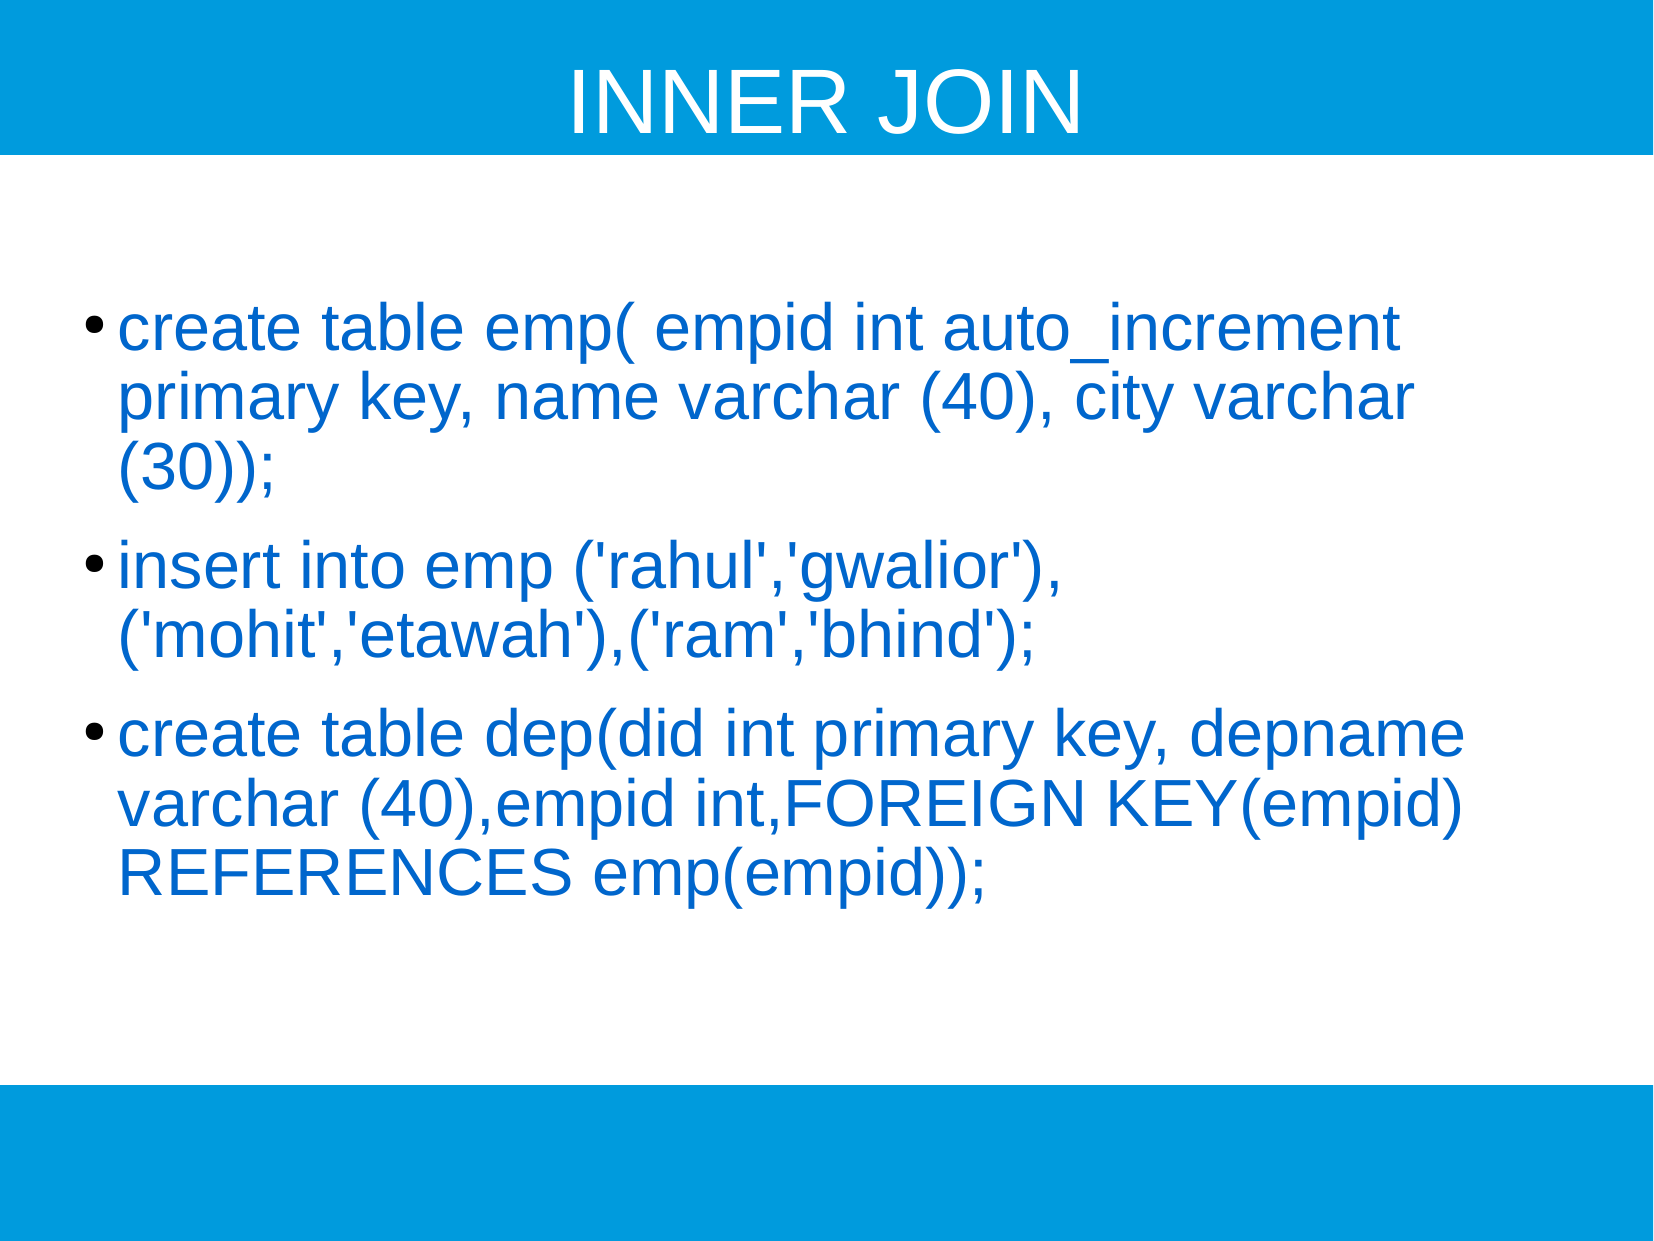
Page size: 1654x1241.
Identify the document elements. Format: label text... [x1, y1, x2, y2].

list create table emp( empid int auto_increment primary key, name varchar (40), city varchar (30)); insert into emp ('rahul','gwalior'),('mohit','etawah'),('ram','bhind'); create table dep(did int primary key, depname varchar (40),empid int,FOREIGN KEY(empid) REFERENCES emp(empid)); [82, 290, 1571, 1010]
title INNER JOIN [82, 49, 1571, 155]
